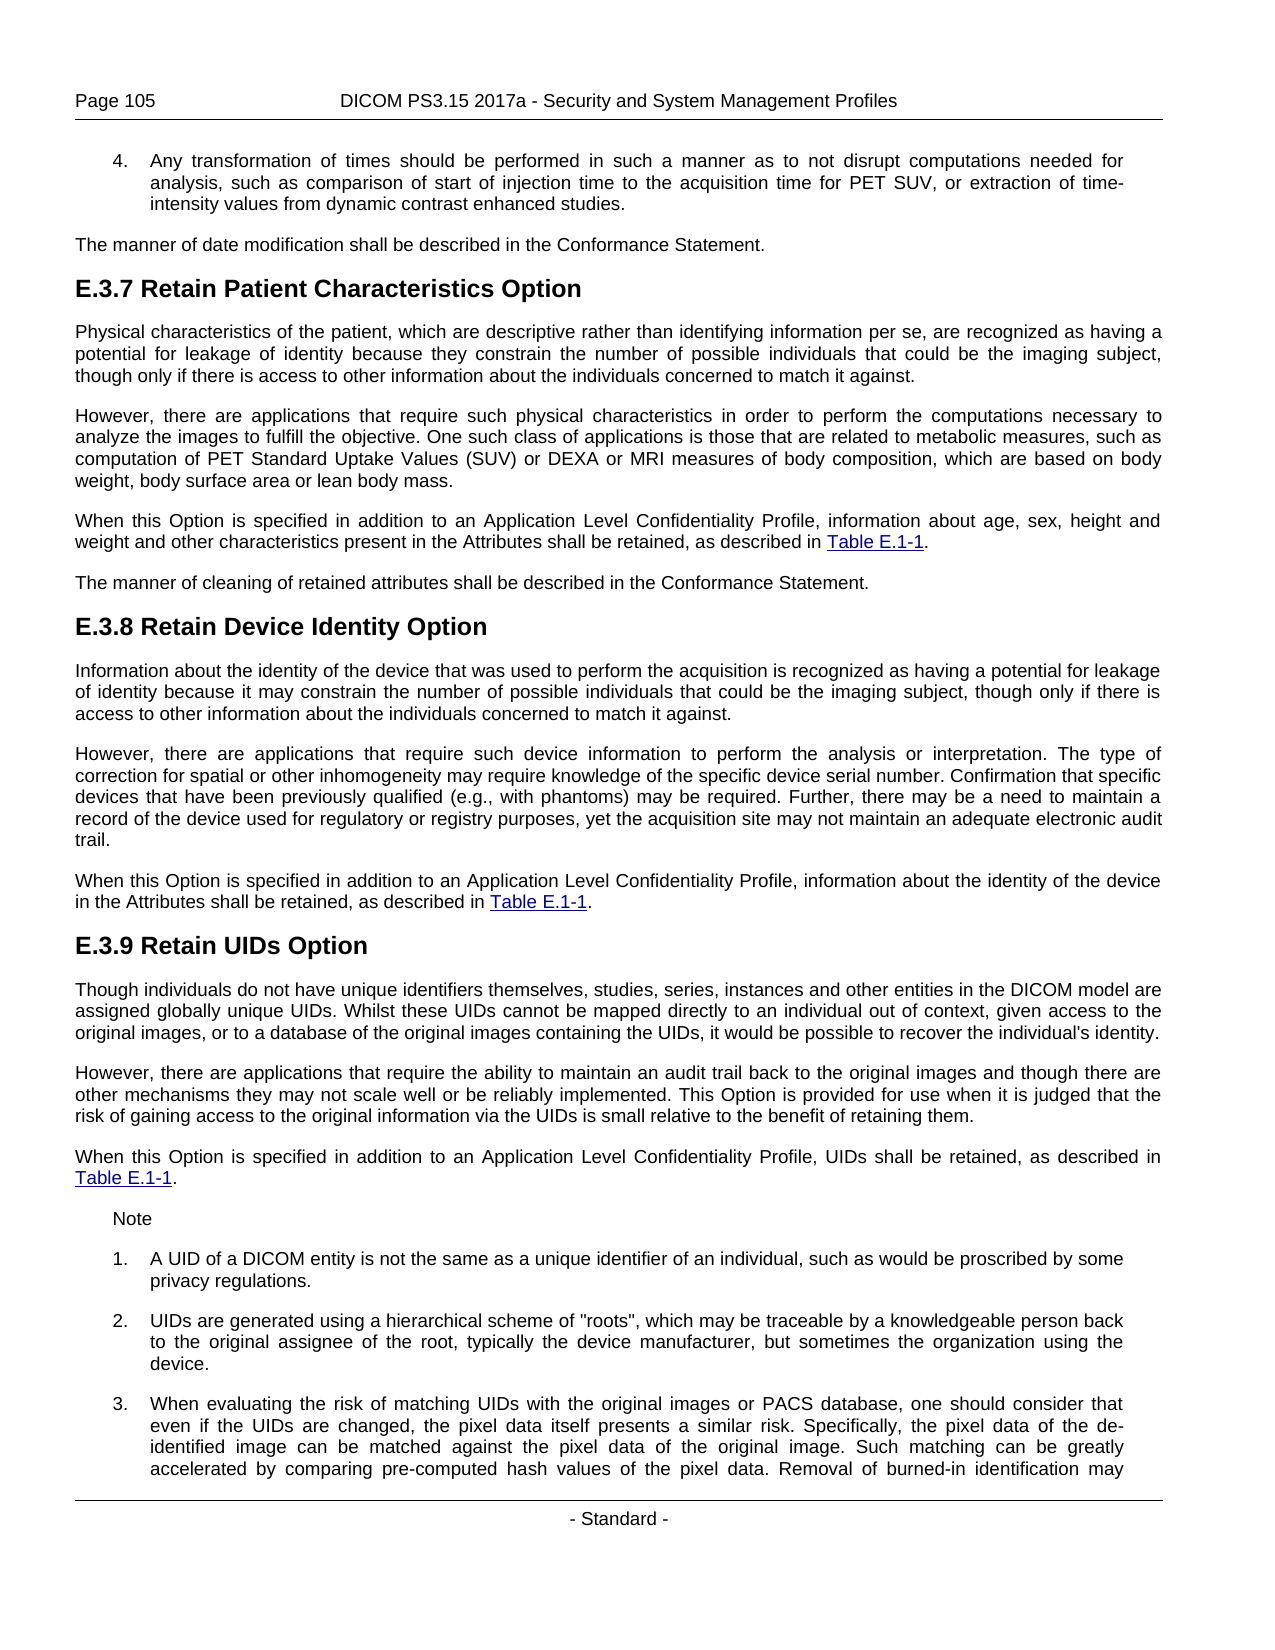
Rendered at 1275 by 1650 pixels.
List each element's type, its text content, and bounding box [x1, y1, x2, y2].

text When this Option is specified in addition to an Application Level Confidentiality Profile, information about the identity of the device in the Attributes shall be retained, as described in Table E.1-1. [75, 869, 1162, 912]
list UIDs are generated using a hierarchical scheme of "roots", which may be traceable by a knowledgeable person back to the original assignee of the root, typically the device manufacturer, but sometimes the organization using the device. [112, 1310, 1125, 1374]
list A UID of a DICOM entity is not the same as a unique identifier of an individual, such as would be proscribed by some privacy regulations. [112, 1248, 1125, 1291]
text However, there are applications that require such device information to perform the analysis or interpretation. The type of correction for spatial or other inhomogeneity may require knowledge of the specific device serial number. Confirmation that specific devices that have been previously qualified (e.g., with phantoms) may be required. Further, there may be a need to maintain a record of the device used for regulatory or registry purposes, yet the acquisition site may not maintain an adequate electronic audit trail. [75, 743, 1162, 851]
text E.3.9 Retain UIDs Option [75, 931, 1162, 960]
text Information about the identity of the device that was used to perform the acquisition is recognized as having a potential for leakage of identity because it may constrain the number of possible individuals that could be the imaging subject, though only if there is access to other information about the individuals concerned to match it against. [75, 659, 1162, 724]
text However, there are applications that require such physical characteristics in order to perform the computations necessary to analyze the images to fulfill the objective. One such class of applications is those that are related to metabolic measures, such as computation of PET Standard Uptake Values (SUV) or DEXA or MRI measures of body composition, which are based on body weight, body surface area or lean body mass. [75, 405, 1162, 491]
list Any transformation of times should be performed in such a manner as to not disrupt computations needed for analysis, such as comparison of start of injection time to the acquisition time for PET SUV, or extraction of time-intensity values from dynamic contrast enhanced studies. [112, 150, 1125, 215]
text The manner of date modification shall be described in the Conformance Statement. [75, 233, 1162, 255]
text E.3.8 Retain Device Identity Option [75, 612, 1162, 641]
text The manner of cleaning of retained attributes shall be described in the Conformance Statement. [75, 572, 1162, 593]
text When this Option is specified in addition to an Application Level Confidentiality Profile, information about age, sex, height and weight and other characteristics present in the Attributes shall be retained, as described in Table E.1-1. [75, 510, 1162, 553]
text However, there are applications that require the ability to maintain an audit trail back to the original images and though there are other mechanisms they may not scale well or be reliably implemented. This Option is provided for use when it is judged that the risk of gaining access to the original information via the UIDs is small relative to the benefit of retaining them. [75, 1062, 1162, 1127]
text E.3.7 Retain Patient Characteristics Option [75, 274, 1162, 302]
text When this Option is specified in addition to an Application Level Confidentiality Profile, UIDs shall be retained, as described in Table E.1-1. [75, 1146, 1162, 1189]
text Note [112, 1207, 1125, 1229]
text Physical characteristics of the patient, which are descriptive rather than identifying information per se, are recognized as having a potential for leakage of identity because they constrain the number of possible individuals that could be the imaging subject, though only if there is access to other information about the individuals concerned to match it against. [75, 321, 1162, 386]
list When evaluating the risk of matching UIDs with the original images or PACS database, one should consider that even if the UIDs are changed, the pixel data itself presents a similar risk. Specifically, the pixel data of the de-identified image can be matched against the pixel data of the original image. Such matching can be greatly accelerated by comparing pre-computed hash values of the pixel data. Removal of burned-in identification may [112, 1393, 1125, 1479]
text Though individuals do not have unique identifiers themselves, studies, series, instances and other entities in the DICOM model are assigned globally unique UIDs. Whilst these UIDs cannot be mapped directly to an individual out of context, given access to the original images, or to a database of the original images containing the UIDs, it would be possible to recover the individual's identity. [75, 979, 1162, 1043]
